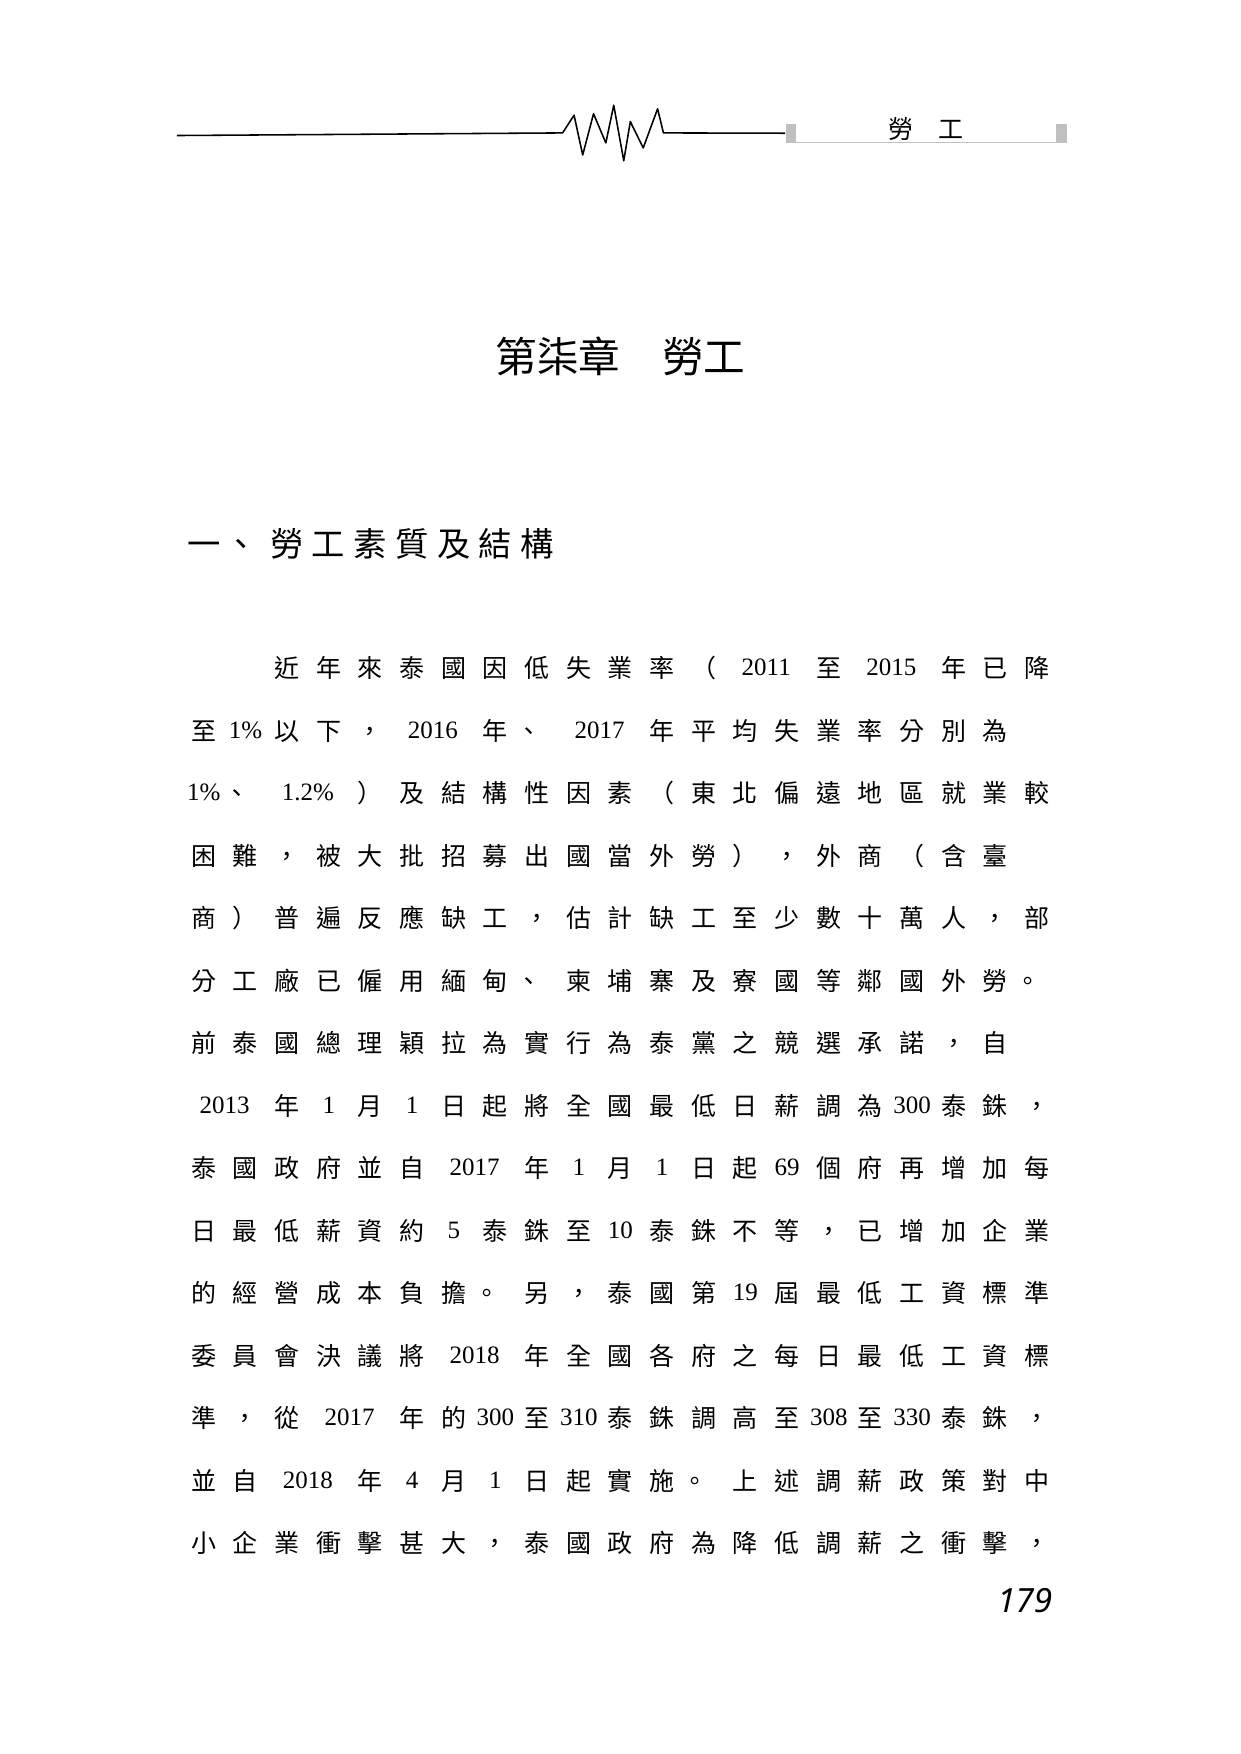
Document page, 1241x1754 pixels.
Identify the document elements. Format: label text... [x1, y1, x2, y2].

text 近年來泰國因低失業率（2011至2015年已降至1%以下，2016年、2017年平均失業率分別為1%、1.2%）及結構性因素（東北偏遠地區就業較困難，被大批招募出國當外勞），外商（含臺商）普遍反應缺工，估計缺工至少數十萬人，部分工廠已僱用緬甸、柬埔寨及寮國等鄰國外勞。前泰國總理穎拉為實行為泰黨之競選承諾，自2013年1月1日起將全國最低日薪調為300泰銖，泰國政府並自2017年1月1日起69個府再增加每日最低薪資約5泰銖至10泰銖不等，已增加企業的經營成本負擔。另，泰國第19屆最低工資標準委員會決議將2018年全國各府之每日最低工資標準，從2017年的300至310泰銖調高至308至330泰銖，並自2018年4月1日起實施。上述調薪政策對中小企業衝擊甚大，泰國政府為降低調薪之衝擊， [183, 625, 1058, 1563]
text 一、勞工素質及結構 [183, 500, 1058, 563]
text 第柒章 勞工 [183, 313, 1058, 375]
